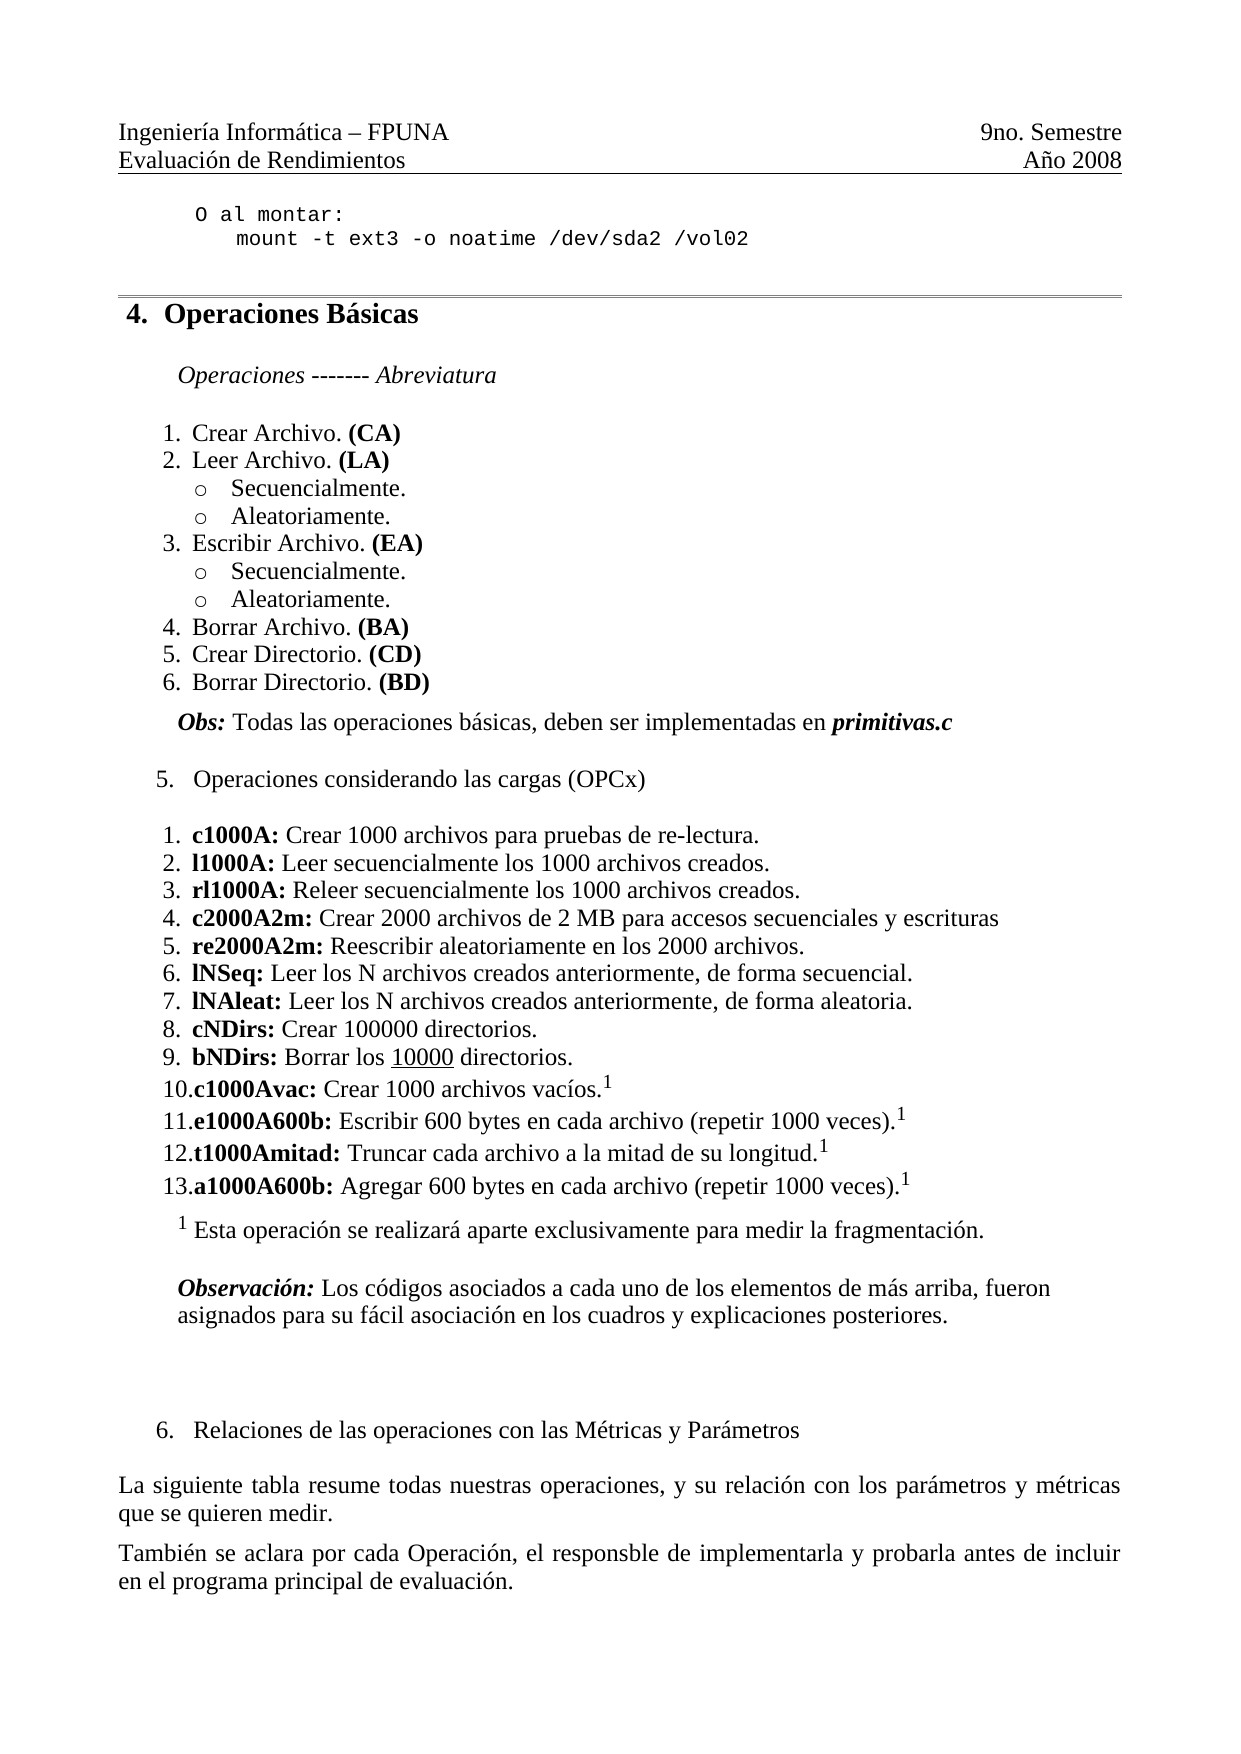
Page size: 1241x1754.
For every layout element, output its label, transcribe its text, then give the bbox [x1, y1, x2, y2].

list a1000A600b: Agregar 600 bytes en cada archivo (repetir 1000 veces).1 [162, 1167, 1122, 1199]
list e1000A600b: Escribir 600 bytes en cada archivo (repetir 1000 veces).1 [162, 1103, 1122, 1135]
list Secuencialmente. [193, 557, 1122, 585]
list Secuencialmente. [193, 474, 1122, 502]
list Relaciones de las operaciones con las Métricas y Parámetros [156, 1416, 1122, 1443]
list bNDirs: Borrar los 10000 directorios. [162, 1043, 1122, 1070]
text O al montar: [118, 204, 1122, 228]
list Operaciones Básicas [126, 298, 1122, 329]
list Crear Directorio. (CD) [162, 640, 1122, 668]
list Borrar Directorio. (BD) [162, 668, 1122, 696]
list t1000Amitad: Truncar cada archivo a la mitad de su longitud.1 [162, 1135, 1122, 1167]
list lNAleat: Leer los N archivos creados anteriormente, de forma aleatoria. [162, 987, 1122, 1015]
list rl1000A: Releer secuencialmente los 1000 archivos creados. [162, 876, 1122, 904]
list Operaciones considerando las cargas (OPCx) [156, 766, 1122, 793]
list cNDirs: Crear 100000 directorios. [162, 1015, 1122, 1043]
text También se aclara por cada Operación, el responsble de implementarla y probarla antes de incluir en el programa principal de evaluación. [118, 1539, 1122, 1594]
list Borrar Archivo. (BA) [162, 613, 1122, 640]
list Leer Archivo. (LA) [162, 446, 1122, 474]
list Crear Archivo. (CA) [162, 419, 1122, 446]
text mount -t ext3 -o noatime /dev/sda2 /vol02 [118, 228, 1122, 251]
text Operaciones ------- Abreviatura [177, 362, 1063, 389]
list Aleatoriamente. [193, 502, 1122, 529]
list lNSeq: Leer los N archivos creados anteriormente, de forma secuencial. [162, 959, 1122, 987]
list l1000A: Leer secuencialmente los 1000 archivos creados. [162, 849, 1122, 876]
list Aleatoriamente. [193, 585, 1122, 613]
text 1 Esta operación se realizará aparte exclusivamente para medir la fragmentación. [177, 1212, 1063, 1244]
text La siguiente tabla resume todas nuestras operaciones, y su relación con los parámetros y métricas que se quieren medir. [118, 1471, 1122, 1527]
text Obs: Todas las operaciones básicas, deben ser implementadas en primitivas.c [177, 708, 1063, 736]
text Observación: Los códigos asociados a cada uno de los elementos de más arriba, fueron asignados para su fácil asociación en los cuadros y explicaciones posteriores. [177, 1274, 1063, 1329]
list c1000Avac: Crear 1000 archivos vacíos.1 [162, 1070, 1122, 1103]
list re2000A2m: Reescribir aleatoriamente en los 2000 archivos. [162, 932, 1122, 959]
list c2000A2m: Crear 2000 archivos de 2 MB para accesos secuenciales y escrituras [162, 904, 1122, 932]
list c1000A: Crear 1000 archivos para pruebas de re-lectura. [162, 821, 1122, 849]
list Escribir Archivo. (EA) [162, 529, 1122, 557]
